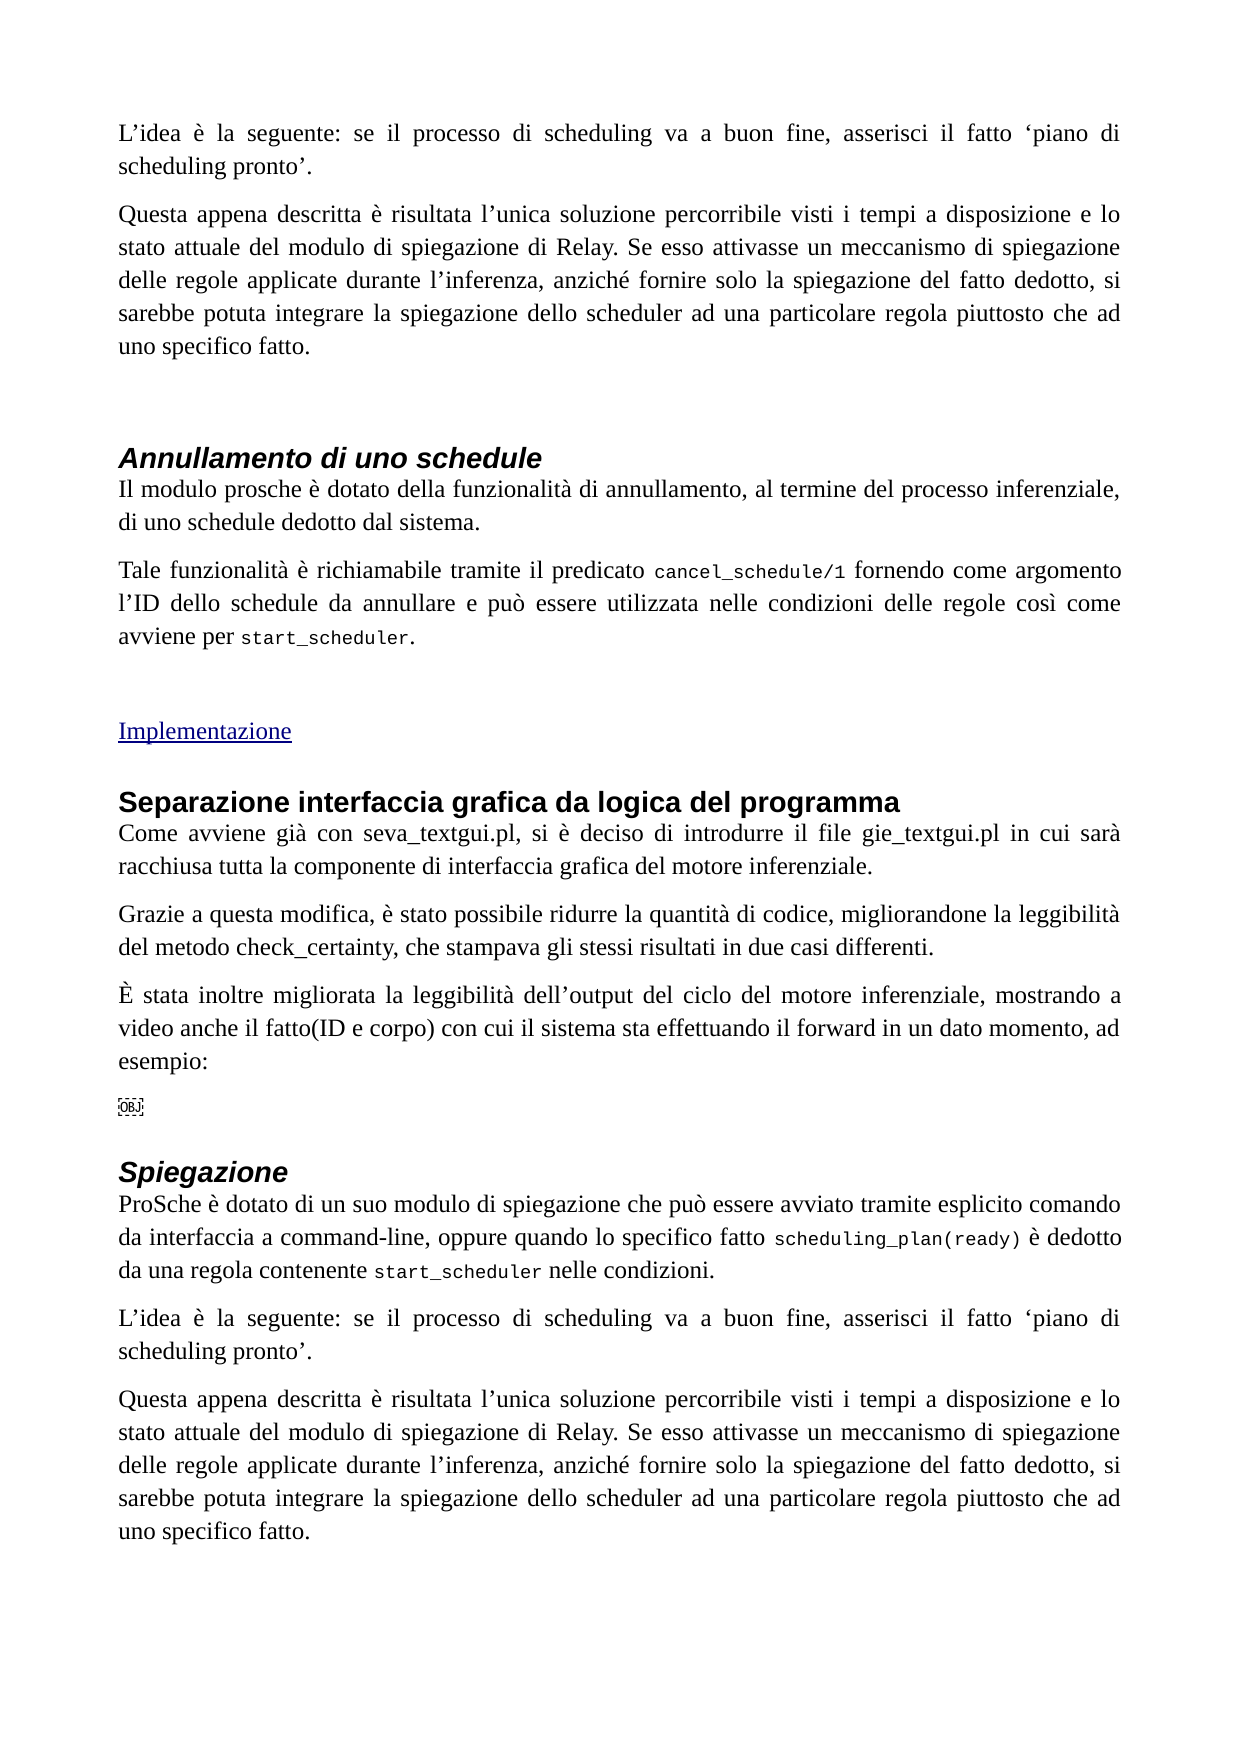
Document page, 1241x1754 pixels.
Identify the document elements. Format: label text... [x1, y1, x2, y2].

text ProSche è dotato di un suo modulo di spiegazione che può essere avviato tramite esplicito comando da interfaccia a command-line, oppure quando lo specifico fatto scheduling_plan(ready) è dedotto da una regola contenente start_scheduler nelle condizioni. [118, 1189, 1122, 1284]
text Come avviene già con seva_textgui.pl, si è deciso di introdurre il file gie_textgui.pl in cui sarà racchiusa tutta la componente di interfaccia grafica del motore inferenziale. [118, 818, 1122, 880]
text L’idea è la seguente: se il processo di scheduling va a buon fine, asserisci il fatto ‘piano di scheduling pronto’. [118, 118, 1122, 180]
text È stata inoltre migliorata la leggibilità dell’output del ciclo del motore inferenziale, mostrando a video anche il fatto(ID e corpo) con cui il sistema sta effettuando il forward in un dato momento, ad esempio: [118, 980, 1122, 1074]
text Questa appena descritta è risultata l’unica soluzione percorribile visti i tempi a disposizione e lo stato attuale del modulo di spiegazione di Relay. Se esso attivasse un meccanismo di spiegazione delle regole applicate durante l’inferenza, anziché fornire solo la spiegazione del fatto dedotto, si sarebbe potuta integrare la spiegazione dello scheduler ad una particolare regola piuttosto che ad uno specifico fatto. [118, 199, 1122, 359]
subtitle Separazione interfaccia grafica da logica del programma [118, 785, 1122, 818]
text Il modulo prosche è dotato della funzionalità di annullamento, al termine del processo inferenziale, di uno schedule dedotto dal sistema. [118, 474, 1122, 536]
text Tale funzionalità è richiamabile tramite il predicato cancel_schedule/1 fornendo come argomento l’ID dello schedule da annullare e può essere utilizzata nelle condizioni delle regole così come avviene per start_scheduler. [118, 555, 1122, 650]
text Questa appena descritta è risultata l’unica soluzione percorribile visti i tempi a disposizione e lo stato attuale del modulo di spiegazione di Relay. Se esso attivasse un meccanismo di spiegazione delle regole applicate durante l’inferenza, anziché fornire solo la spiegazione del fatto dedotto, si sarebbe potuta integrare la spiegazione dello scheduler ad una particolare regola piuttosto che ad uno specifico fatto. [118, 1384, 1122, 1544]
text L’idea è la seguente: se il processo di scheduling va a buon fine, asserisci il fatto ‘piano di scheduling pronto’. [118, 1303, 1122, 1365]
subtitle Annullamento di uno schedule [118, 441, 1122, 474]
text Grazie a questa modifica, è stato possibile ridurre la quantità di codice, migliorandone la leggibilità del metodo check_certainty, che stampava gli stessi risultati in due casi differenti. [118, 899, 1122, 961]
subtitle Spiegazione [118, 1156, 1122, 1189]
text ￼ [118, 1093, 1122, 1122]
text Implementazione [118, 716, 1122, 745]
